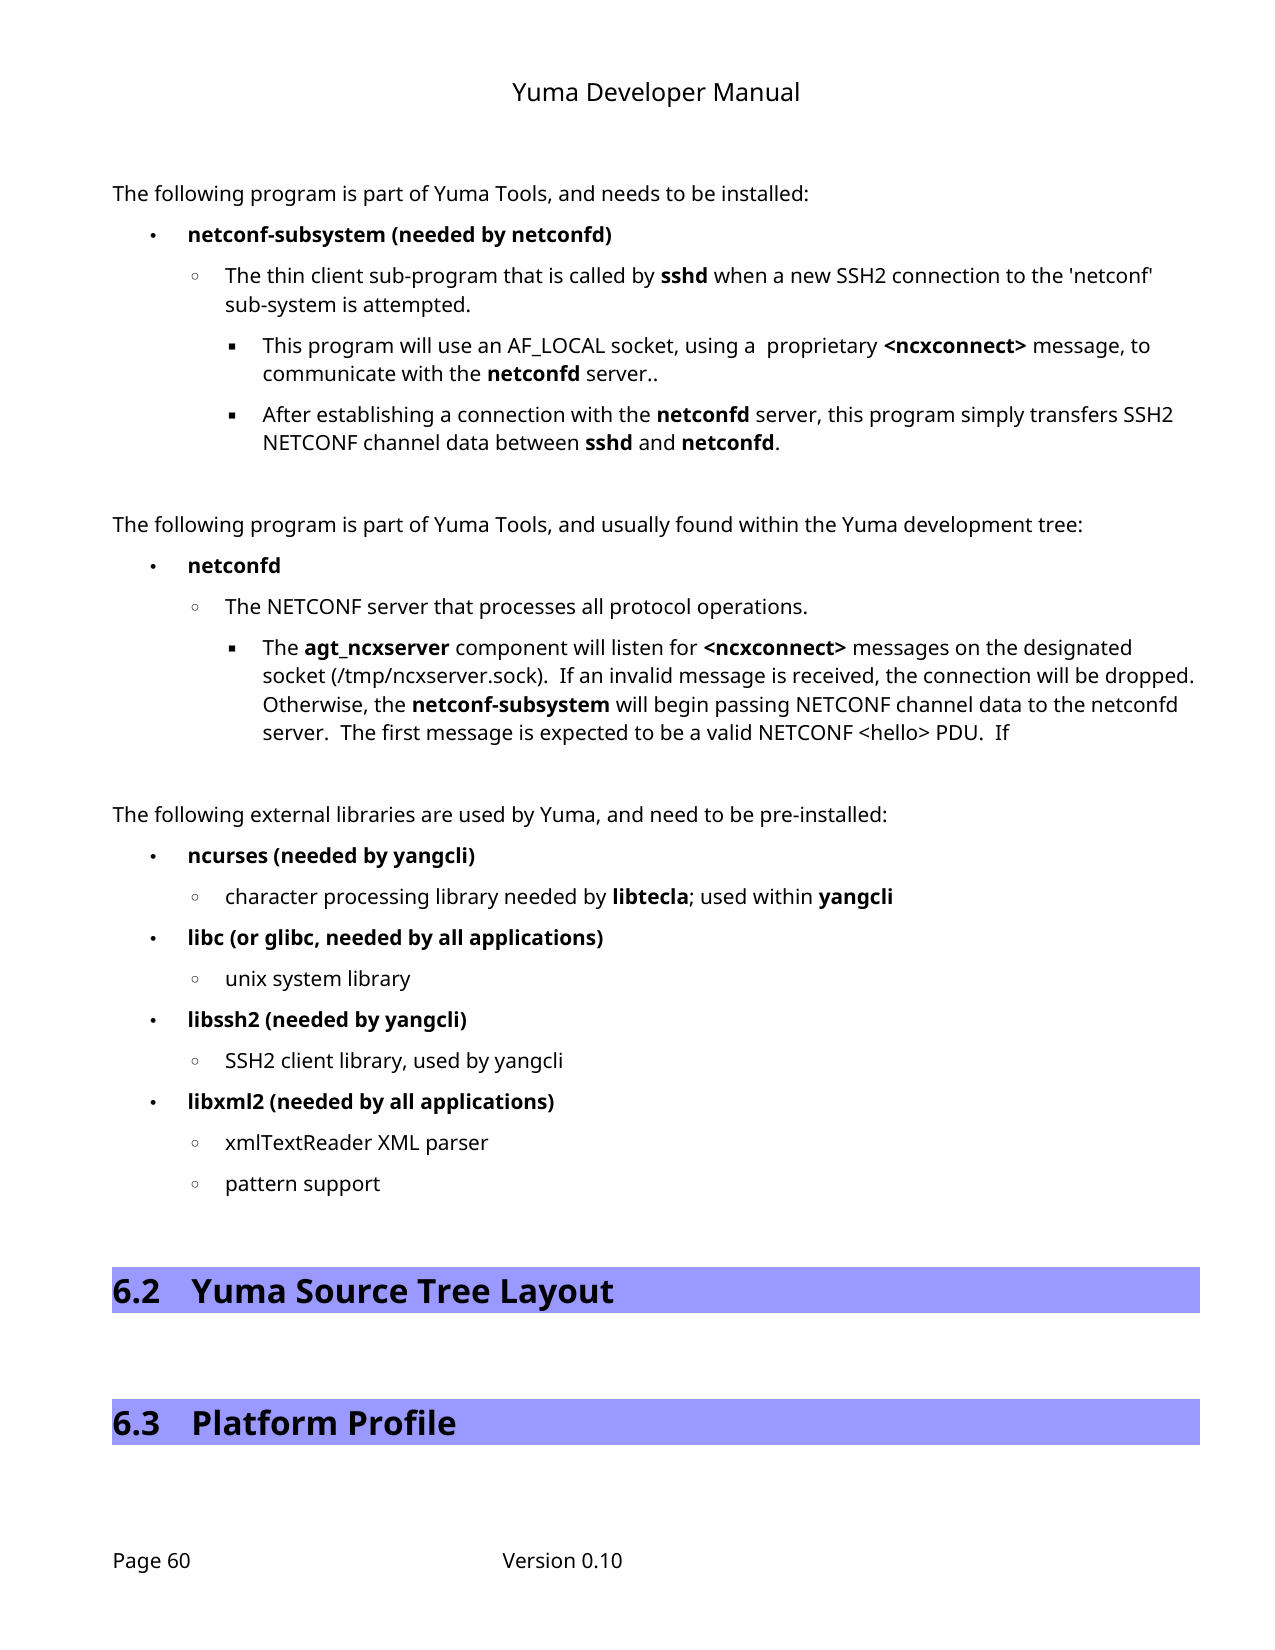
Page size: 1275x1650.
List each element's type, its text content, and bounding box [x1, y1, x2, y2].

list The NETCONF server that processes all protocol operations. [187, 592, 1200, 621]
text The following program is part of Yuma Tools, and usually found within the Yuma development tree: [112, 510, 1200, 539]
list libc (or glibc, needed by all applications) [150, 923, 1200, 952]
list The agt_ncxserver component will listen for <ncxconnect> messages on the designated socket (/tmp/ncxserver.sock). If an invalid message is received, the connection will be dropped. Otherwise, the netconf-subsystem will begin passing NETCONF channel data to the netconfd server. The first message is expected to be a valid NETCONF <hello> PDU. If [225, 633, 1200, 747]
list libssh2 (needed by yangcli) [150, 1005, 1200, 1033]
list ncurses (needed by yangcli) [150, 841, 1200, 870]
list netconfd [150, 551, 1200, 580]
list netconf-subsystem (needed by netconfd) [150, 220, 1200, 249]
list The thin client sub-program that is called by sshd when a new SSH2 connection to the 'netconf' sub-system is attempted. [187, 261, 1200, 318]
list SSH2 client library, used by yangcli [187, 1046, 1200, 1074]
list This program will use an AF_LOCAL socket, using a proprietary <ncxconnect> message, to communicate with the netconfd server.. [225, 331, 1200, 388]
list unix system library [187, 964, 1200, 993]
text The following external libraries are used by Yuma, and need to be pre-installed: [112, 800, 1200, 829]
subtitle Yuma Source Tree Layout [112, 1267, 1200, 1313]
text The following program is part of Yuma Tools, and needs to be installed: [112, 179, 1200, 208]
list xmlTextReader XML parser [187, 1128, 1200, 1156]
subtitle Platform Profile [112, 1399, 1200, 1445]
list character processing library needed by libtecla; used within yangcli [187, 882, 1200, 911]
list pattern support [187, 1169, 1200, 1197]
list After establishing a connection with the netconfd server, this program simply transfers SSH2 NETCONF channel data between sshd and netconfd. [225, 400, 1200, 457]
list libxml2 (needed by all applications) [150, 1087, 1200, 1115]
